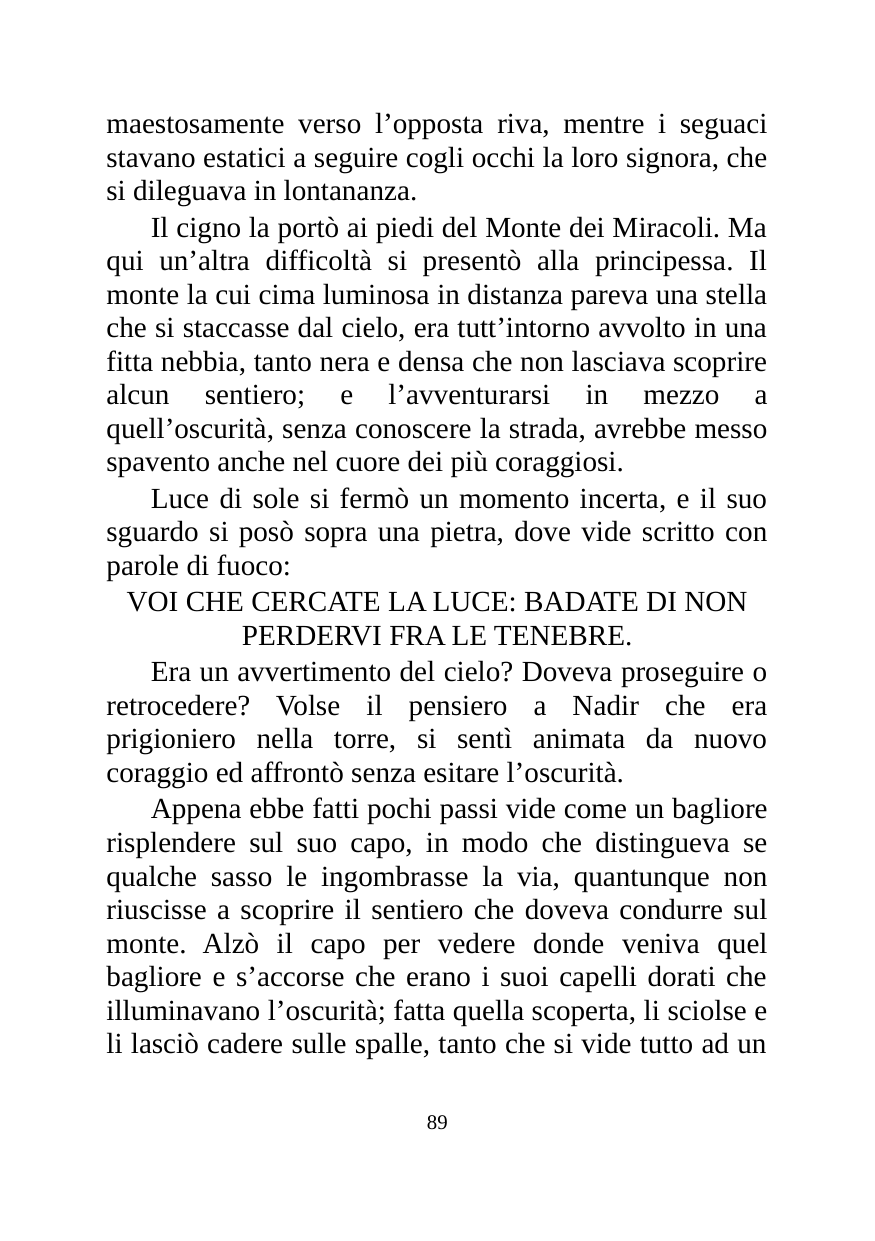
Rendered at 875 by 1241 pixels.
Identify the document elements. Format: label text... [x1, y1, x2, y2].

text Luce di sole si fermò un momento incerta, e il suo sguardo si posò sopra una pietra, dove vide scritto con parole di fuoco: [106, 481, 768, 582]
text Era un avvertimento del cielo? Doveva proseguire o retrocedere? Volse il pensiero a Nadir che era prigioniero nella torre, si sentì animata da nuovo coraggio ed affrontò senza esitare l’oscurità. [106, 654, 768, 789]
text Appena ebbe fatti pochi passi vide come un bagliore risplendere sul suo capo, in modo che distingueva se qualche sasso le ingombrasse la via, quantunque non riuscisse a scoprire il sentiero che doveva condurre sul monte. Alzò il capo per vedere donde veniva quel bagliore e s’accorse che erano i suoi capelli dorati che illuminavano l’oscurità; fatta quella scoperta, li sciolse e li lasciò cadere sulle spalle, tanto che si vide tutto ad un [106, 792, 768, 1060]
text VOI CHE CERCATE LA LUCE: BADATE DI NON PERDERVI FRA LE TENEBRE. [106, 584, 768, 652]
text Il cigno la portò ai piedi del Monte dei Miracoli. Ma qui un’altra difficoltà si presentò alla principessa. Il monte la cui cima luminosa in distanza pareva una stella che si staccasse dal cielo, era tutt’intorno avvolto in una fitta nebbia, tanto nera e densa che non lasciava scoprire alcun sentiero; e l’avventurarsi in mezzo a quell’oscurità, senza conoscere la strada, avrebbe messo spavento anche nel cuore dei più coraggiosi. [106, 210, 768, 478]
text maestosamente verso l’opposta riva, mentre i seguaci stavano estatici a seguire cogli occhi la loro signora, che si dileguava in lontananza. [106, 106, 768, 207]
